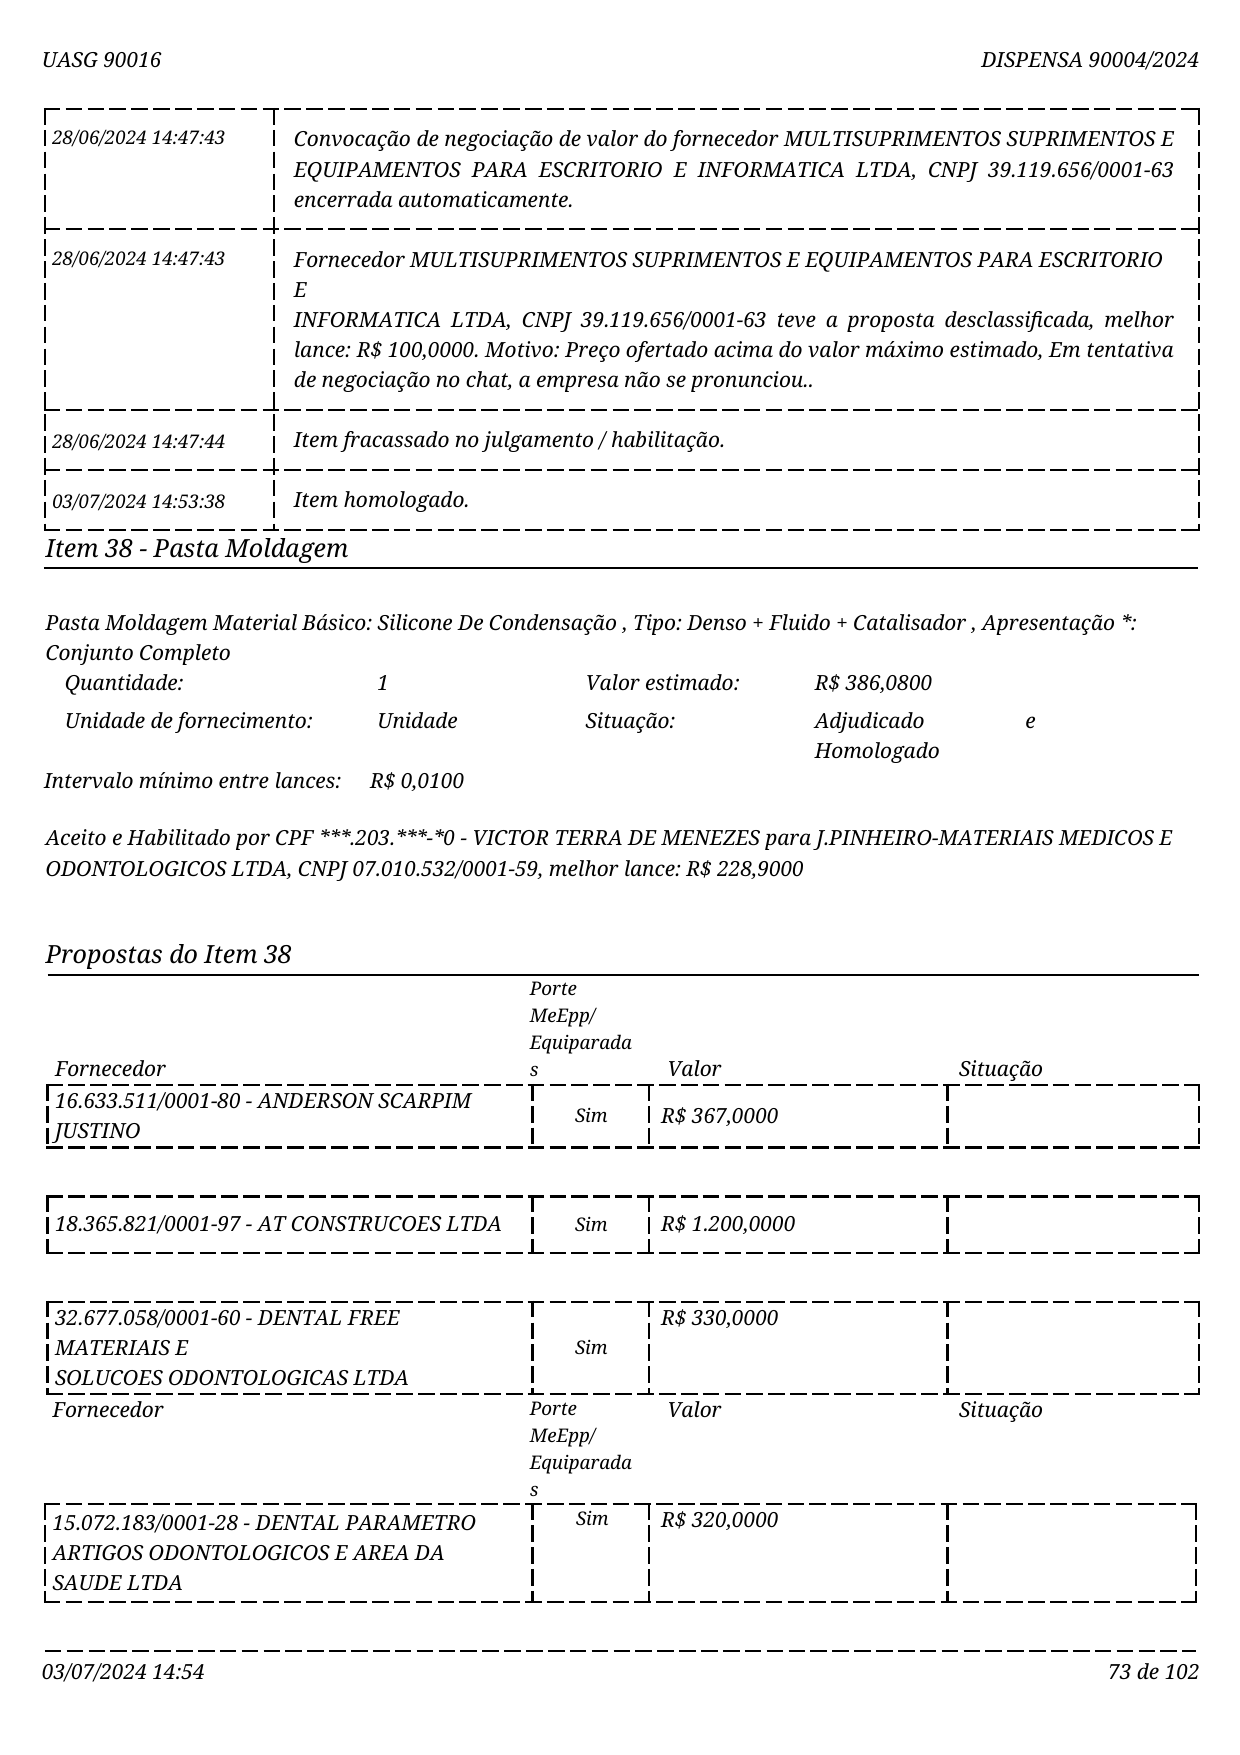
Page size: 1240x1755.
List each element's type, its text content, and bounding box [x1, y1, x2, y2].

table_cell Convocação de negociação de valor do fornecedor MULTISUPRIMENTOS SUPRIMENTOS E EQUIPAMENTOS PARA ESCRITORIO E INFORMATICA LTDA, CNPJ 39.119.656/0001-63 encerrada automaticamente. [274, 108, 1199, 228]
table_cell Valor [649, 1393, 947, 1503]
text Intervalo mínimo entre lances: R$ 0,0100 [44, 766, 1202, 794]
table_header R$ 386,0800 Adjudicado e Homologado [815, 668, 1038, 766]
table_cell [533, 1146, 649, 1195]
table_cell R$ 367,0000 [649, 1084, 947, 1146]
table_header Valor [649, 976, 947, 1084]
table_cell [948, 1301, 1199, 1393]
table_cell Sim [533, 1503, 649, 1601]
table_cell [533, 1252, 649, 1301]
text Item 38 - Pasta Moldagem [45, 531, 1202, 565]
table_cell [533, 1601, 649, 1650]
table_cell [649, 1601, 947, 1650]
table_cell Sim [533, 1195, 649, 1252]
table_header Valor estimado: Situação: [585, 668, 814, 766]
table_cell 18.365.821/0001-97 - AT CONSTRUCOES LTDA [48, 1195, 532, 1252]
table_cell Porte MeEpp/ Equiparadas [533, 1393, 649, 1503]
table_header Fornecedor [48, 976, 532, 1084]
table_cell Sim [533, 1084, 649, 1146]
table_cell [948, 1195, 1199, 1252]
table_cell Item fracassado no julgamento / habilitação. [274, 409, 1199, 468]
table_cell R$ 330,0000 [649, 1301, 947, 1393]
table_cell [649, 1146, 947, 1195]
table_cell [948, 1146, 1199, 1195]
table_cell R$ 320,0000 [649, 1503, 947, 1601]
table_cell [948, 1084, 1199, 1146]
table_cell 32.677.058/0001-60 - DENTAL FREE MATERIAIS E SOLUCOES ODONTOLOGICAS LTDA [48, 1301, 532, 1393]
table_cell 03/07/2024 14:53:38 [45, 469, 274, 528]
table_cell Item homologado. [274, 469, 1199, 528]
text Pasta Moldagem Material Básico: Silicone De Condensação , Tipo: Denso + Fluido + Catalisador , Apresentação *: Conjunto Completo [45, 608, 1202, 666]
table_cell 28/06/2024 14:47:43 [45, 228, 274, 408]
table_cell [948, 1503, 1196, 1601]
table_header 1 Unidade [377, 668, 585, 766]
table_cell 15.072.183/0001-28 - DENTAL PARAMETRO ARTIGOS ODONTOLOGICOS E AREA DA SAUDE LTDA [45, 1503, 532, 1601]
table_cell [45, 1601, 532, 1650]
table_header Quantidade: Unidade de fornecimento: [65, 668, 377, 766]
table_cell [948, 1601, 1196, 1650]
text ODONTOLOGICOS LTDA, CNPJ 07.010.532/0001-59, melhor lance: R$ 228,9000 [45, 854, 1202, 882]
text Aceito e Habilitado por CPF ***.203.***-*0 - VICTOR TERRA DE MENEZES para J.PINHEIRO-MATERIAIS MEDICOS E [45, 823, 1202, 852]
text Propostas do Item 38 [45, 936, 1202, 971]
table_cell [48, 1146, 532, 1195]
table_header Situação [948, 976, 1199, 1084]
table_cell Sim [533, 1301, 649, 1393]
table_cell Fornecedor [45, 1393, 532, 1503]
table_header Porte MeEpp/ Equiparadas [533, 976, 649, 1084]
table_cell [48, 1252, 532, 1301]
table_cell [948, 1252, 1199, 1301]
table_cell 28/06/2024 14:47:44 [45, 409, 274, 468]
table_cell Fornecedor MULTISUPRIMENTOS SUPRIMENTOS E EQUIPAMENTOS PARA ESCRITORIO E INFORMATICA LTDA, CNPJ 39.119.656/0001-63 teve a proposta desclassificada, melhor lance: R$ 100,0000. Motivo: Preço ofertado acima do valor máximo estimado, Em tentativa de negociação no chat, a empresa não se pronunciou.. [274, 228, 1199, 408]
table_cell [649, 1252, 947, 1301]
table_cell R$ 1.200,0000 [649, 1195, 947, 1252]
table_cell Situação [948, 1393, 1196, 1503]
table_cell 28/06/2024 14:47:43 [45, 108, 274, 228]
table_cell 16.633.511/0001-80 - ANDERSON SCARPIM JUSTINO [48, 1084, 532, 1146]
